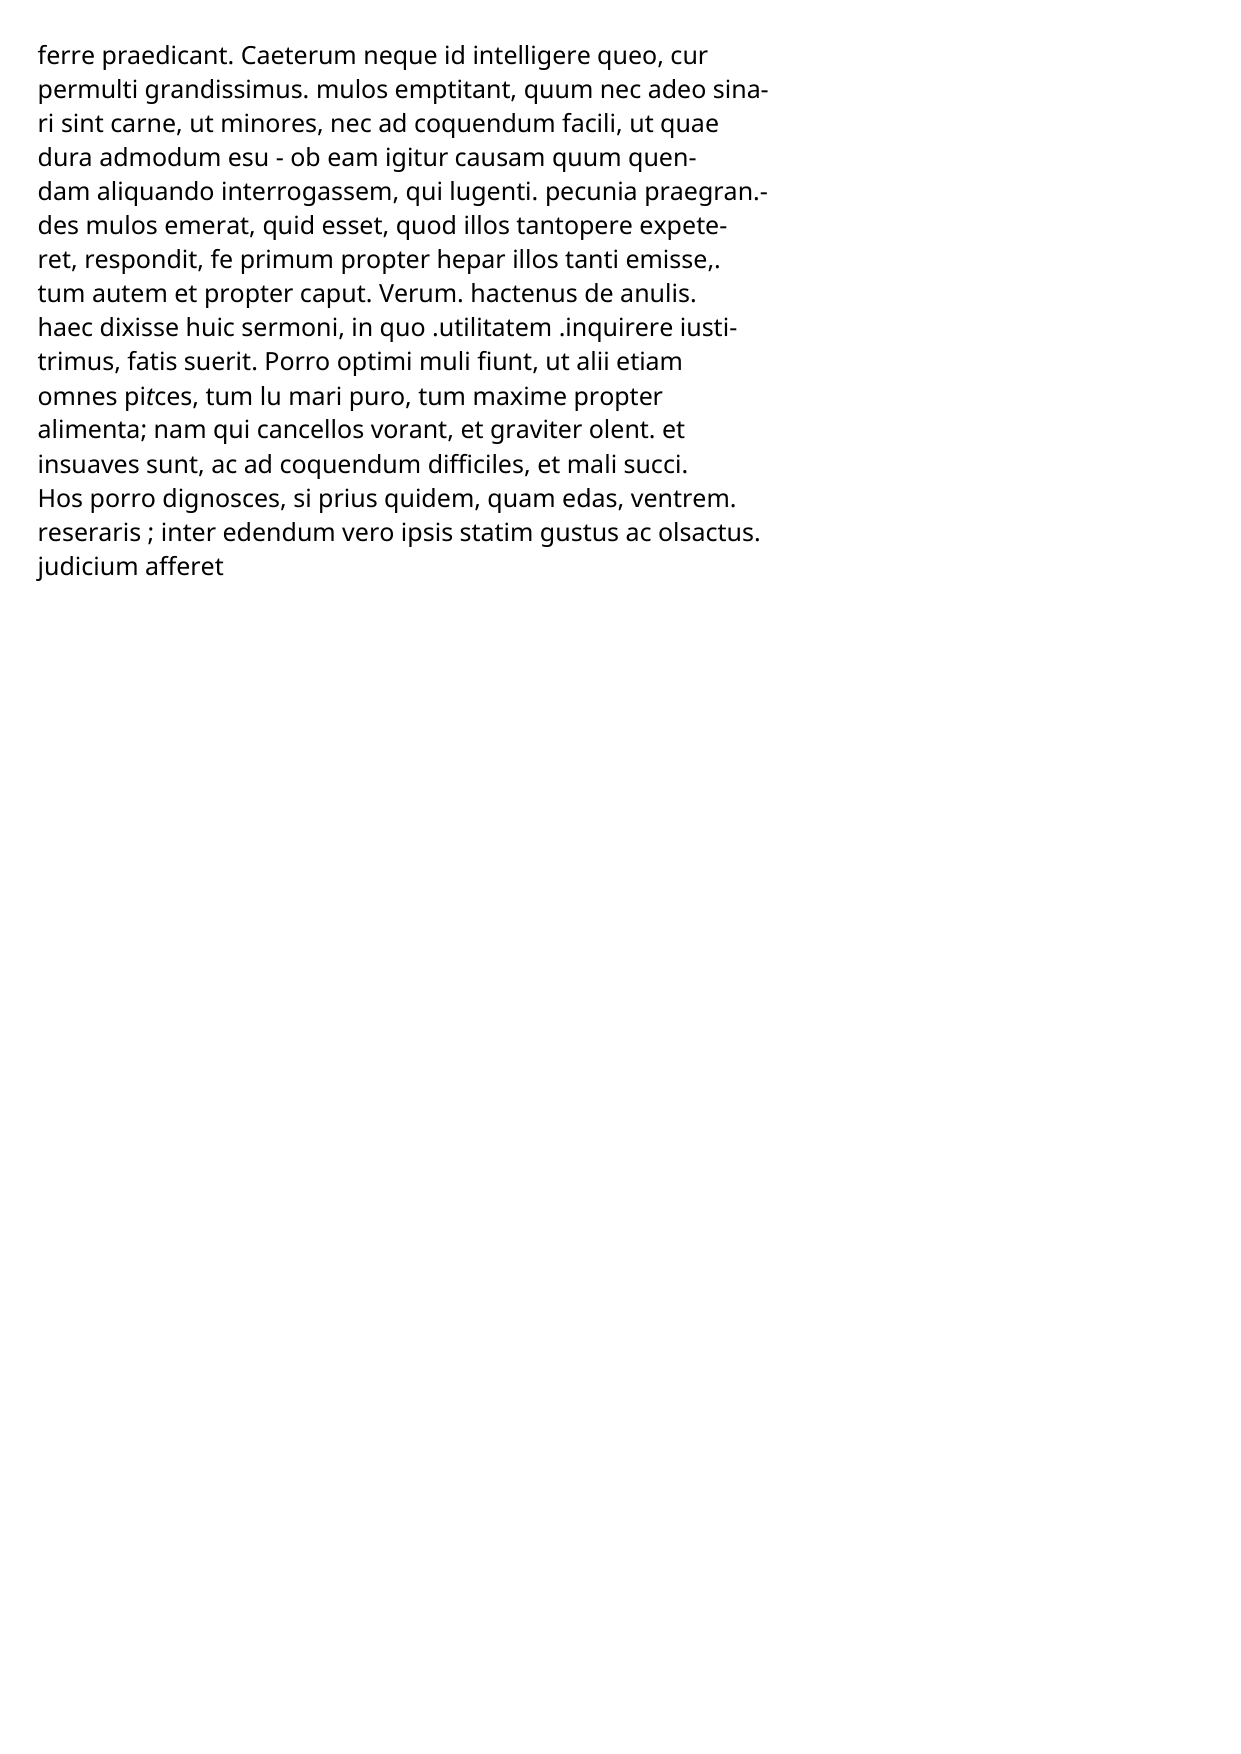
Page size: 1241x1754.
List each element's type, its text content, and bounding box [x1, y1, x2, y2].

text ferre praedicant. Caeterum neque id intelligere queo, cur permulti grandissimus. mulos emptitant, quum nec adeo sina- ri sint carne, ut minores, nec ad coquendum facili, ut quae dura admodum esu - ob eam igitur causam quum quen- dam aliquando interrogassem, qui lugenti. pecunia praegran.- des mulos emerat, quid esset, quod illos tantopere expete- ret, respondit, fe primum propter hepar illos tanti emisse,. tum autem et propter caput. Verum. hactenus de anulis. haec dixisse huic sermoni, in quo .utilitatem .inquirere iusti- trimus, fatis suerit. Porro optimi muli fiunt, ut alii etiam omnes pitces, tum lu mari puro, tum maxime propter alimenta; nam qui cancellos vorant, et graviter olent. et insuaves sunt, ac ad coquendum difficiles, et mali succi. Hos porro dignosces, si prius quidem, quam edas, ventrem. reseraris ; inter edendum vero ipsis statim gustus ac olsactus. judicium afferet [37, 37, 1203, 582]
